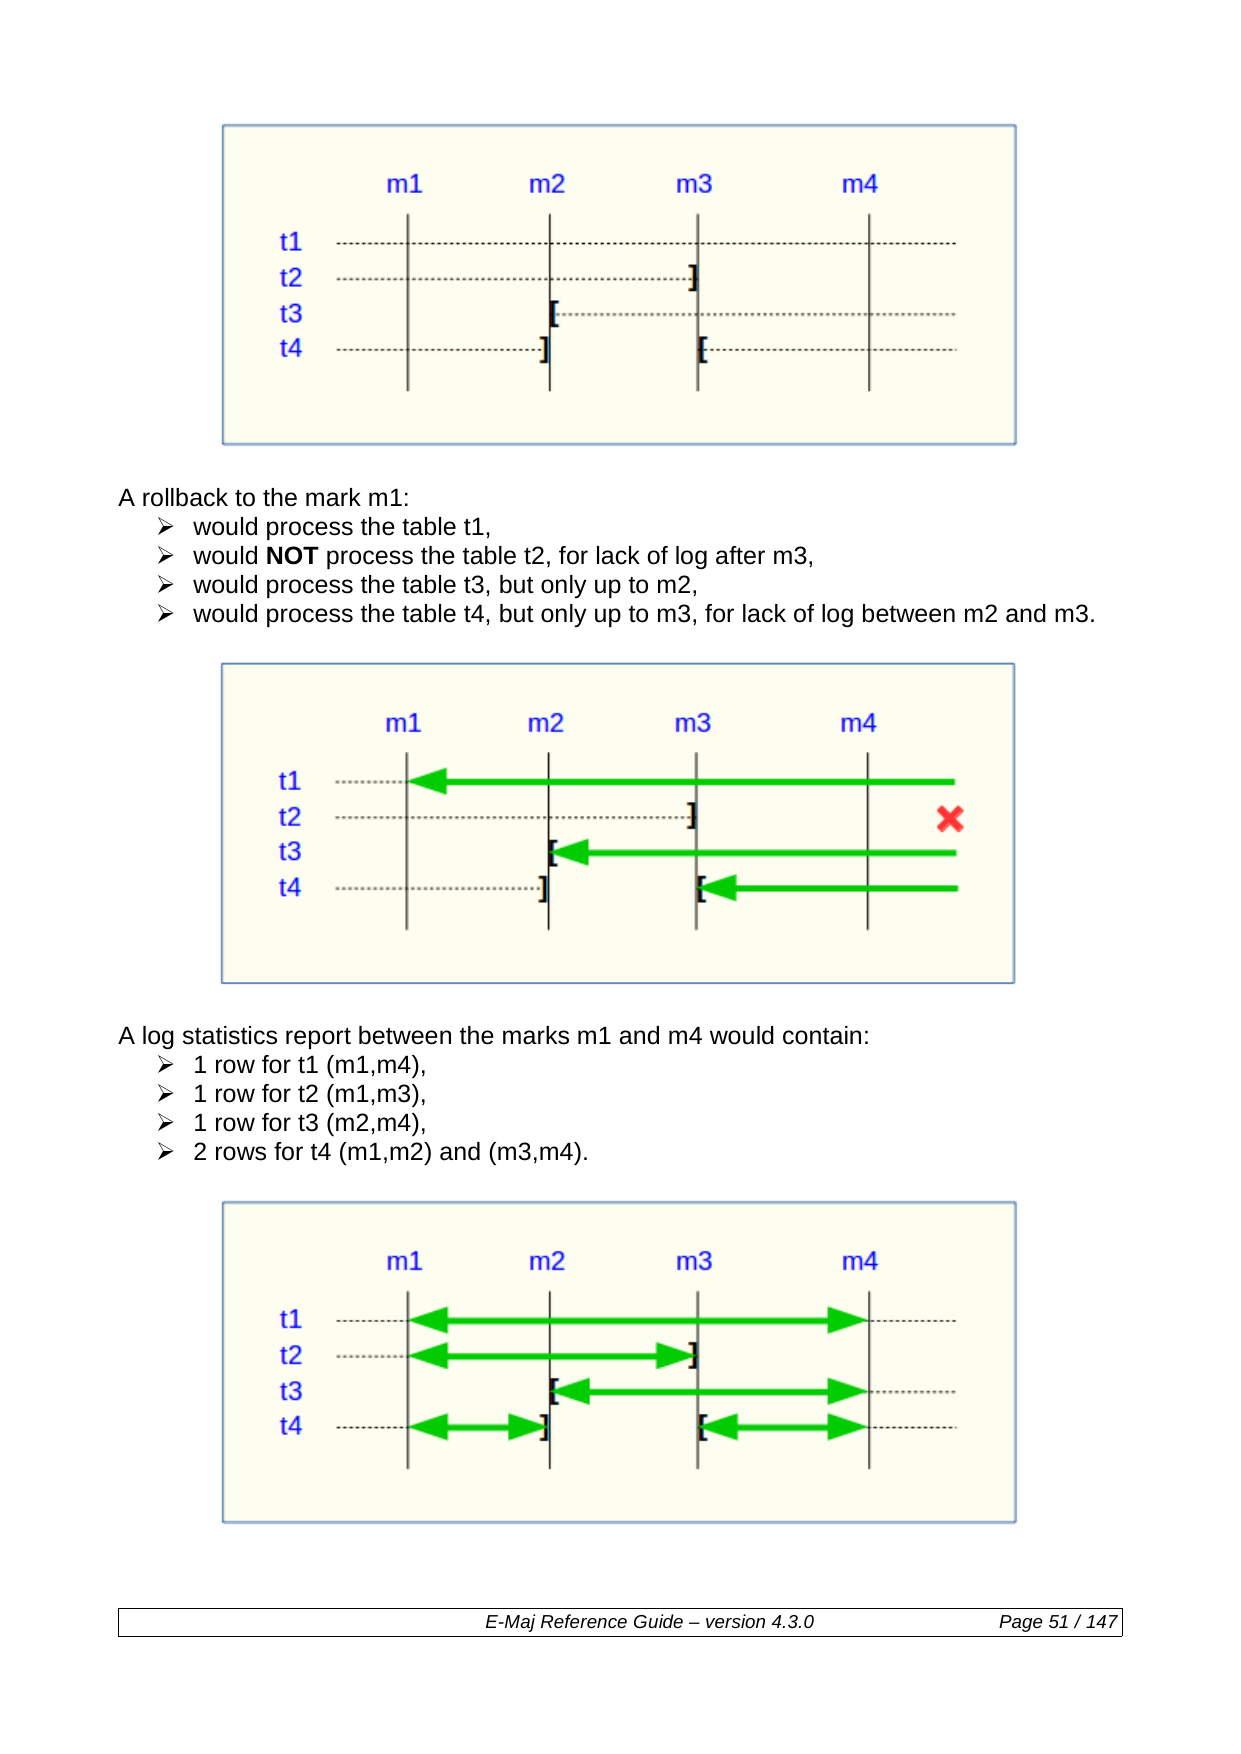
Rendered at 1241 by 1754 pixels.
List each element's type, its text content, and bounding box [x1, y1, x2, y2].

list would process the table t1, [156, 512, 1122, 541]
list 1 row for t3 (m2,m4), [156, 1108, 1122, 1137]
list would process the table t4, but only up to m3, for lack of log between m2 and m3. [156, 599, 1122, 628]
list would process the table t3, but only up to m2, [156, 570, 1122, 599]
list 1 row for t1 (m1,m4), [156, 1050, 1122, 1079]
picture [216, 118, 1024, 454]
text A rollback to the mark m1: [118, 483, 1122, 512]
picture [216, 1195, 1024, 1529]
list 1 row for t2 (m1,m3), [156, 1079, 1122, 1108]
list 2 rows for t4 (m1,m2) and (m3,m4). [156, 1137, 1122, 1166]
picture [215, 657, 1025, 992]
list would NOT process the table t2, for lack of log after m3, [156, 541, 1122, 570]
text A log statistics report between the marks m1 and m4 would contain: [118, 1021, 1122, 1050]
